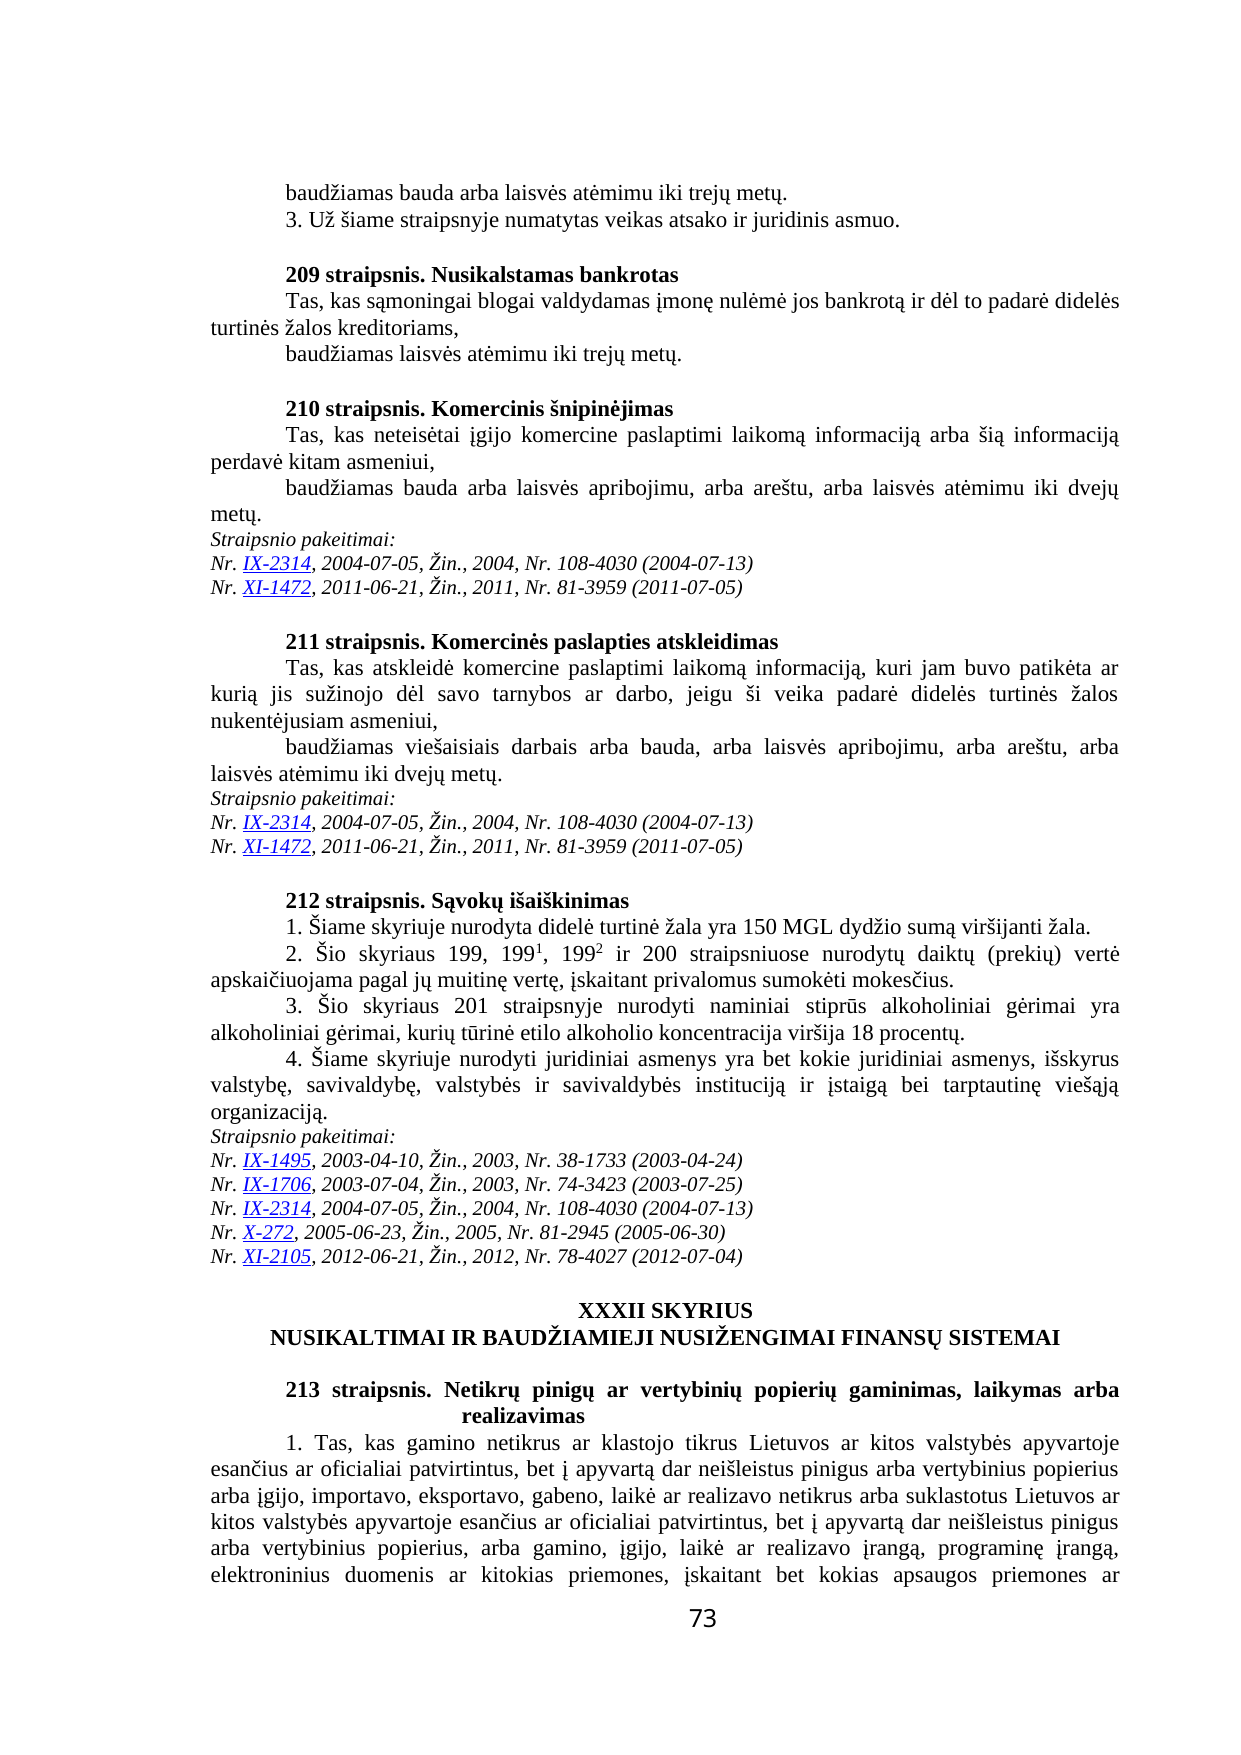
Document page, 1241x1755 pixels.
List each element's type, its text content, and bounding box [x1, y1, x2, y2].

text Straipsnio pakeitimai: [210, 527, 1120, 551]
text baudžiamas bauda arba laisvės atėmimu iki trejų metų. [210, 179, 1120, 206]
text NUSIKALTIMAI IR BAUDŽIAMIEJI NUSIŽENGIMAI FINANSŲ SISTEMAI [210, 1323, 1120, 1350]
text 4. Šiame skyriuje nurodyti juridiniai asmenys yra bet kokie juridiniai asmenys, išskyrus valstybę, savivaldybę, valstybės ir savivaldybės instituciją ir įstaigą bei tarptautinę viešąją organizaciją. [210, 1045, 1120, 1124]
text baudžiamas viešaisiais darbais arba bauda, arba laisvės apribojimu, arba areštu, arba laisvės atėmimu iki dvejų metų. [210, 733, 1120, 786]
text Nr. IX-2314, 2004-07-05, Žin., 2004, Nr. 108-4030 (2004-07-13) [210, 551, 1120, 575]
text 210 straipsnis. Komercinis šnipinėjimas [210, 395, 1120, 421]
text Nr. IX-1495, 2003-04-10, Žin., 2003, Nr. 38-1733 (2003-04-24) [210, 1148, 1120, 1172]
text XXXII SKYRIUS [210, 1297, 1120, 1323]
text baudžiamas laisvės atėmimu iki trejų metų. [210, 340, 1120, 366]
text 212 straipsnis. Sąvokų išaiškinimas [210, 887, 1120, 913]
text Tas, kas sąmoningai blogai valdydamas įmonę nulėmė jos bankrotą ir dėl to padarė didelės turtinės žalos kreditoriams, [210, 287, 1120, 340]
text 3. Už šiame straipsnyje numatytas veikas atsako ir juridinis asmuo. [210, 206, 1120, 232]
text baudžiamas bauda arba laisvės apribojimu, arba areštu, arba laisvės atėmimu iki dvejų metų. [210, 474, 1120, 527]
text Nr. XI-1472, 2011-06-21, Žin., 2011, Nr. 81-3959 (2011-07-05) [210, 834, 1120, 858]
text Straipsnio pakeitimai: [210, 786, 1120, 810]
text Nr. IX-1706, 2003-07-04, Žin., 2003, Nr. 74-3423 (2003-07-25) [210, 1172, 1120, 1196]
text 211 straipsnis. Komercinės paslapties atskleidimas [210, 628, 1120, 654]
text Straipsnio pakeitimai: [210, 1124, 1120, 1148]
text Tas, kas neteisėtai įgijo komercine paslaptimi laikomą informaciją arba šią informaciją perdavė kitam asmeniui, [210, 421, 1120, 474]
text Nr. X-272, 2005-06-23, Žin., 2005, Nr. 81-2945 (2005-06-30) [210, 1220, 1120, 1244]
text 209 straipsnis. Nusikalstamas bankrotas [210, 261, 1120, 287]
text Nr. XI-1472, 2011-06-21, Žin., 2011, Nr. 81-3959 (2011-07-05) [210, 575, 1120, 599]
text Tas, kas atskleidė komercine paslaptimi laikomą informaciją, kuri jam buvo patikėta ar kurią jis sužinojo dėl savo tarnybos ar darbo, jeigu ši veika padarė didelės turtinės žalos nukentėjusiam asmeniui, [210, 654, 1120, 733]
text 1. Šiame skyriuje nurodyta didelė turtinė žala yra 150 MGL dydžio sumą viršijanti žala. [210, 913, 1120, 939]
text Nr. IX-2314, 2004-07-05, Žin., 2004, Nr. 108-4030 (2004-07-13) [210, 1196, 1120, 1220]
text 3. Šio skyriaus 201 straipsnyje nurodyti naminiai stiprūs alkoholiniai gėrimai yra alkoholiniai gėrimai, kurių tūrinė etilo alkoholio koncentracija viršija 18 procentų. [210, 992, 1120, 1045]
text 1. Tas, kas gamino netikrus ar klastojo tikrus Lietuvos ar kitos valstybės apyvartoje esančius ar oficialiai patvirtintus, bet į apyvartą dar neišleistus pinigus arba vertybinius popierius arba įgijo, importavo, eksportavo, gabeno, laikė ar realizavo netikrus arba suklastotus Lietuvos ar kitos valstybės apyvartoje esančius ar oficialiai patvirtintus, bet į apyvartą dar neišleistus pinigus arba vertybinius popierius, arba gamino, įgijo, laikė ar realizavo įrangą, programinę įrangą, elektroninius duomenis ar kitokias priemones, įskaitant bet kokias apsaugos priemones ar [210, 1429, 1120, 1587]
text Nr. XI-2105, 2012-06-21, Žin., 2012, Nr. 78-4027 (2012-07-04) [210, 1244, 1120, 1268]
text 213 straipsnis. Netikrų pinigų ar vertybinių popierių gaminimas, laikymas arba realizavimas [285, 1376, 1120, 1429]
text Nr. IX-2314, 2004-07-05, Žin., 2004, Nr. 108-4030 (2004-07-13) [210, 810, 1120, 834]
text 2. Šio skyriaus 199, 1991, 1992 ir 200 straipsniuose nurodytų daiktų (prekių) vertė apskaičiuojama pagal jų muitinę vertę, įskaitant privalomus sumokėti mokesčius. [210, 939, 1120, 992]
